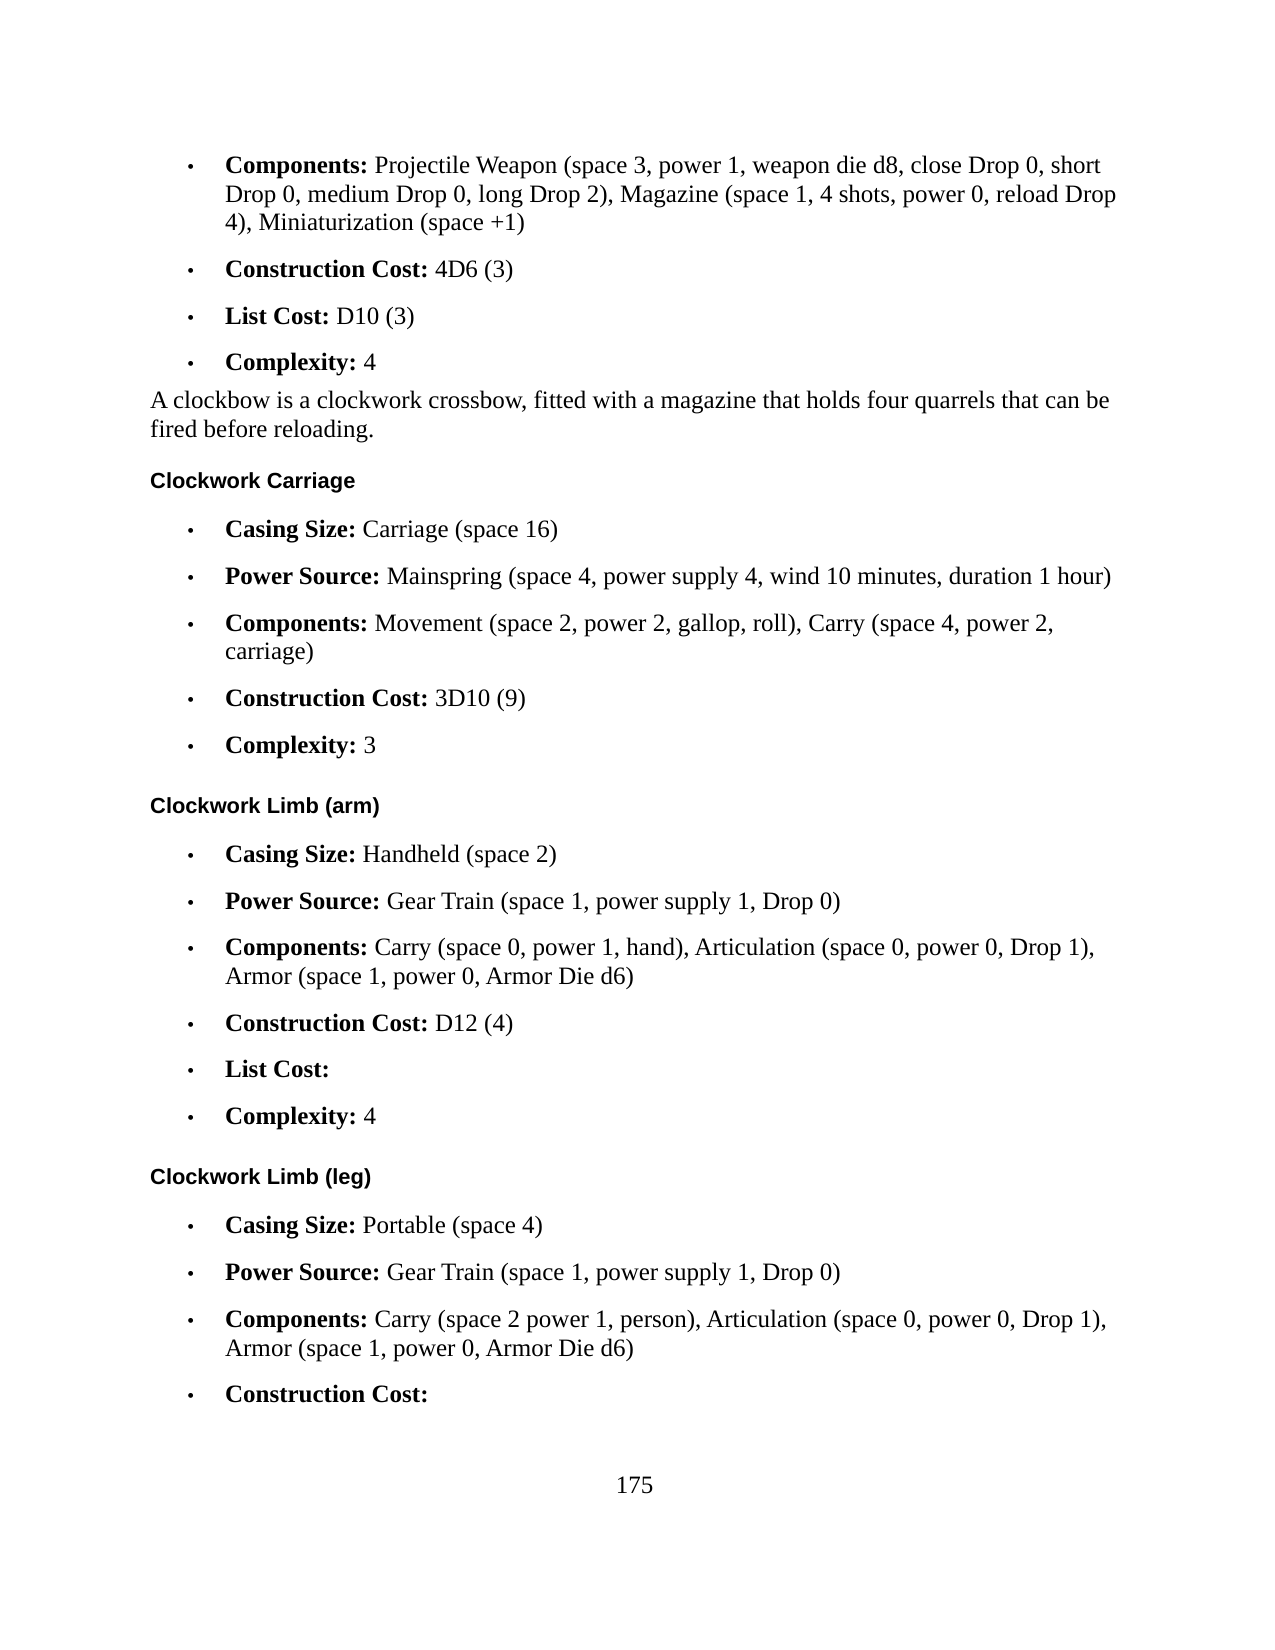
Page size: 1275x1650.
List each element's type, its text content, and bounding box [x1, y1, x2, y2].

list List Cost: [187, 1054, 1125, 1083]
text A clockbow is a clockwork crossbow, fitted with a magazine that holds four quarrels that can be fired before reloading. [150, 385, 1125, 443]
subtitle Clockwork Limb (leg) [150, 1164, 1125, 1189]
list Casing Size: Carriage (space 16) [187, 514, 1125, 543]
list Components: Movement (space 2, power 2, gallop, roll), Carry (space 4, power 2, carriage) [187, 608, 1125, 665]
list Construction Cost: 4D6 (3) [187, 254, 1125, 283]
list Construction Cost: D12 (4) [187, 1008, 1125, 1037]
list Construction Cost: [187, 1379, 1125, 1408]
subtitle Clockwork Limb (arm) [150, 792, 1125, 818]
list Construction Cost: 3D10 (9) [187, 683, 1125, 712]
list Complexity: 4 [187, 1101, 1125, 1130]
list Components: Carry (space 0, power 1, hand), Articulation (space 0, power 0, Drop 1), Armor (space 1, power 0, Armor Die d6) [187, 932, 1125, 990]
list List Cost: D10 (3) [187, 301, 1125, 329]
list Casing Size: Portable (space 4) [187, 1211, 1125, 1239]
list Power Source: Gear Train (space 1, power supply 1, Drop 0) [187, 1257, 1125, 1286]
list Components: Carry (space 2 power 1, person), Articulation (space 0, power 0, Drop 1), Armor (space 1, power 0, Armor Die d6) [187, 1304, 1125, 1361]
subtitle Clockwork Carriage [150, 468, 1125, 493]
list Casing Size: Handheld (space 2) [187, 839, 1125, 868]
list Complexity: 4 [187, 347, 1125, 376]
list Power Source: Gear Train (space 1, power supply 1, Drop 0) [187, 886, 1125, 914]
list Power Source: Mainspring (space 4, power supply 4, wind 10 minutes, duration 1 hour) [187, 561, 1125, 590]
list Complexity: 3 [187, 730, 1125, 758]
list Components: Projectile Weapon (space 3, power 1, weapon die d8, close Drop 0, short Drop 0, medium Drop 0, long Drop 2), Magazine (space 1, 4 shots, power 0, reload Drop 4), Miniaturization (space +1) [187, 150, 1125, 236]
